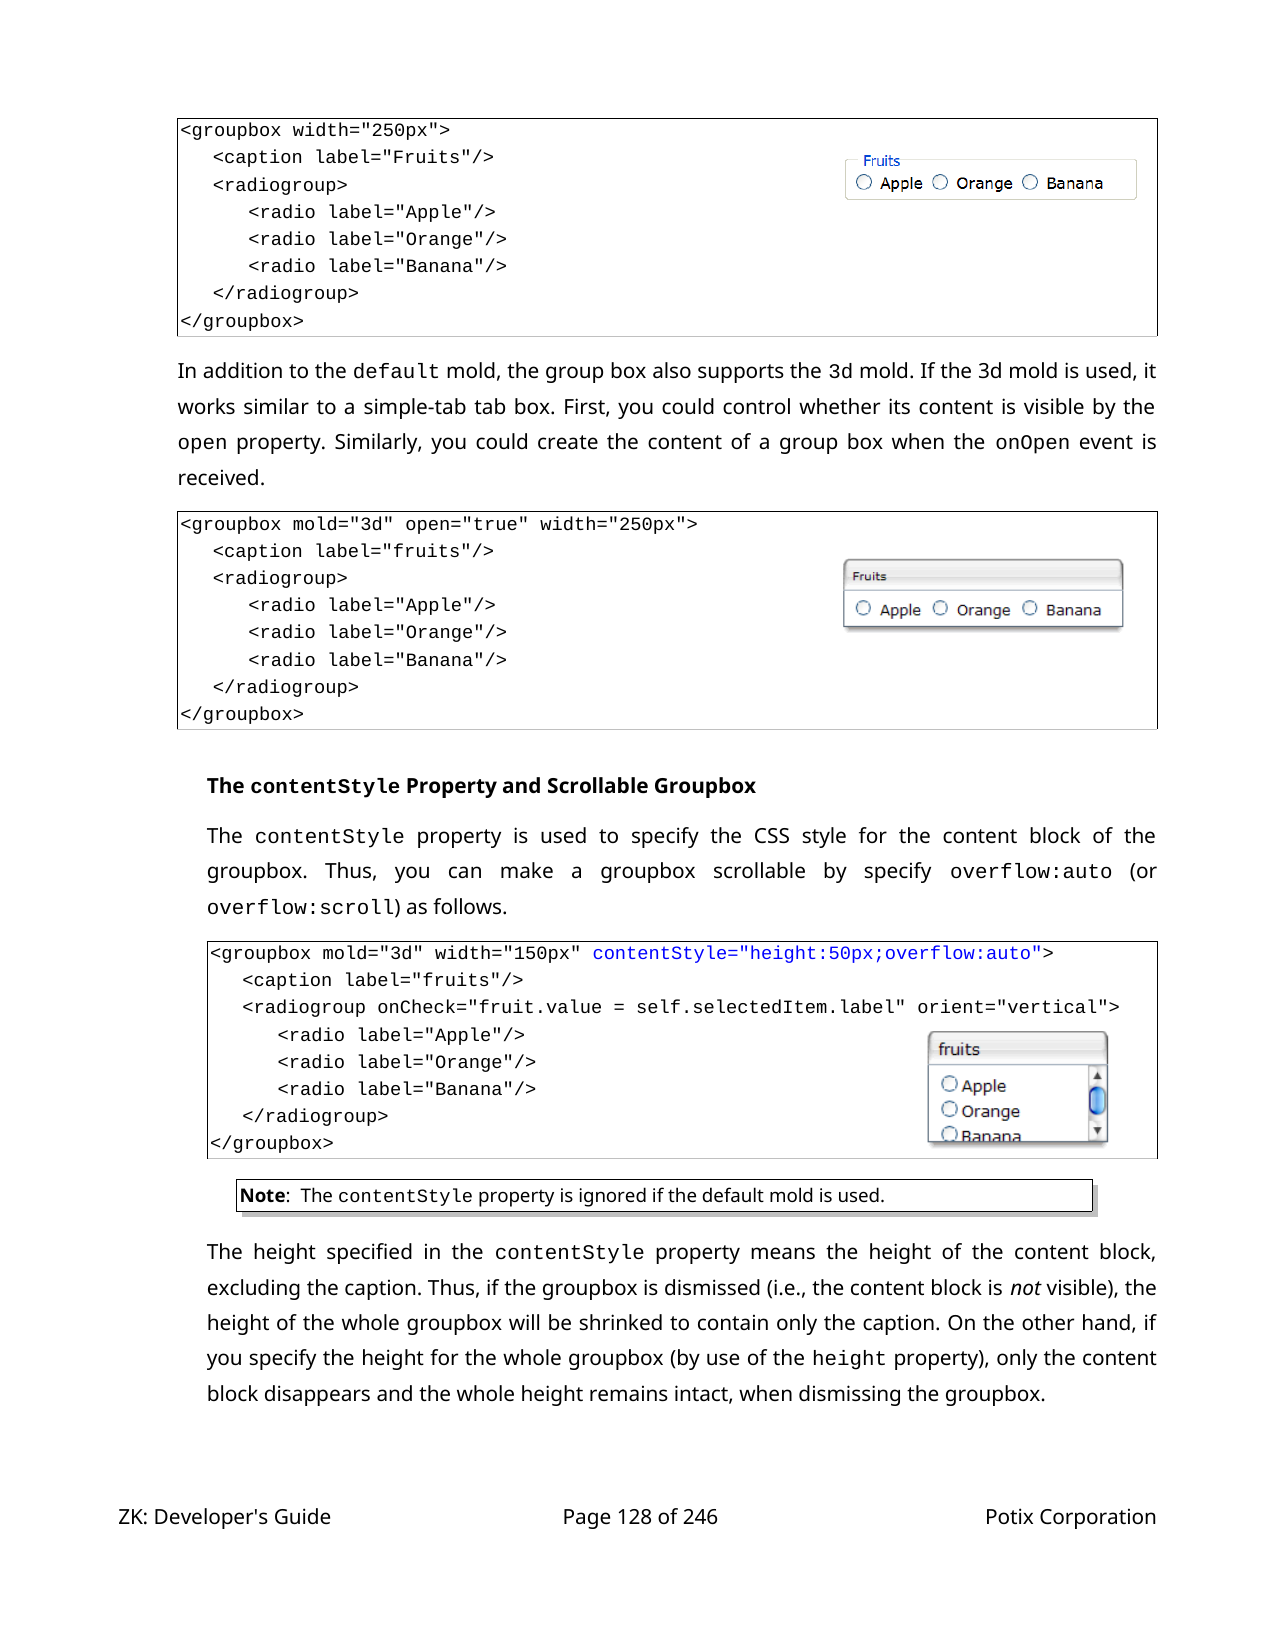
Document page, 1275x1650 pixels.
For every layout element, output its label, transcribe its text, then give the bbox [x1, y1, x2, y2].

text Note: The contentStyle property is ignored if the default mold is used. [237, 1180, 1092, 1211]
text <radiogroup> [178, 172, 843, 197]
text <groupbox mold="3d" open="true" width="250px"> [178, 512, 1157, 536]
text In addition to the default mold, the group box also supports the 3d mold. If the 3d mold is used, it works similar to a simple-tab tab box. First, you could control whether its content is visible by the open property. Similarly, you could create the content of a group box when the onOpen event is received. [177, 356, 1157, 491]
text <radio label="Banana"/> [208, 1077, 924, 1101]
picture [841, 557, 1128, 633]
text <radio label="Orange"/> [208, 1050, 924, 1074]
text <radiogroup> [178, 566, 841, 590]
text <radio label="Orange"/> [178, 227, 1157, 251]
text [1112, 1104, 1157, 1128]
text [1128, 593, 1157, 617]
text [1140, 172, 1157, 197]
text <radio label="Banana"/> [178, 254, 1157, 278]
text [1112, 1050, 1157, 1074]
text <groupbox mold="3d" width="150px" contentStyle="height:50px;overflow:auto"> [208, 942, 1157, 965]
text <radio label="Banana"/> [178, 647, 1157, 672]
text The height specified in the contentStyle property means the height of the content block, excluding the caption. Thus, if the groupbox is dismissed (i.e., the content block is not visible), the height of the whole groupbox will be shrinked to contain only the caption. On the other hand, if you specify the height for the whole groupbox (by use of the height property), only the content block disappears and the whole height remains intact, when dismissing the groupbox. [207, 1237, 1157, 1407]
text [1128, 566, 1157, 590]
subtitle The contentStyle Property and Scrollable Groupbox [207, 772, 1157, 800]
text </groupbox> [178, 702, 1157, 729]
picture [843, 153, 1140, 202]
text </groupbox> [208, 1131, 1157, 1158]
text <radio label="Apple"/> [178, 200, 1157, 224]
text <caption label="Fruits"/> [178, 145, 1157, 169]
text <caption label="fruits"/> [208, 968, 1157, 992]
text <radio label="Apple"/> [178, 593, 841, 617]
text <caption label="fruits"/> [178, 539, 1157, 563]
text [1112, 1077, 1157, 1101]
text The contentStyle property is used to specify the CSS style for the content block of the groupbox. Thus, you can make a groupbox scrollable by specify overflow:auto (or overflow:scroll) as follows. [207, 821, 1157, 920]
text </groupbox> [178, 308, 1157, 336]
picture [924, 1031, 1112, 1150]
text </radiogroup> [208, 1104, 924, 1128]
text <radio label="Apple"/> [208, 1022, 1157, 1047]
text <radio label="Orange"/> [178, 620, 1157, 644]
text <radiogroup onCheck="fruit.value = self.selectedItem.label" orient="vertical"> [208, 995, 1157, 1019]
text </radiogroup> [178, 281, 1157, 306]
text </radiogroup> [178, 674, 1157, 699]
text <groupbox width="250px"> [178, 119, 1157, 142]
